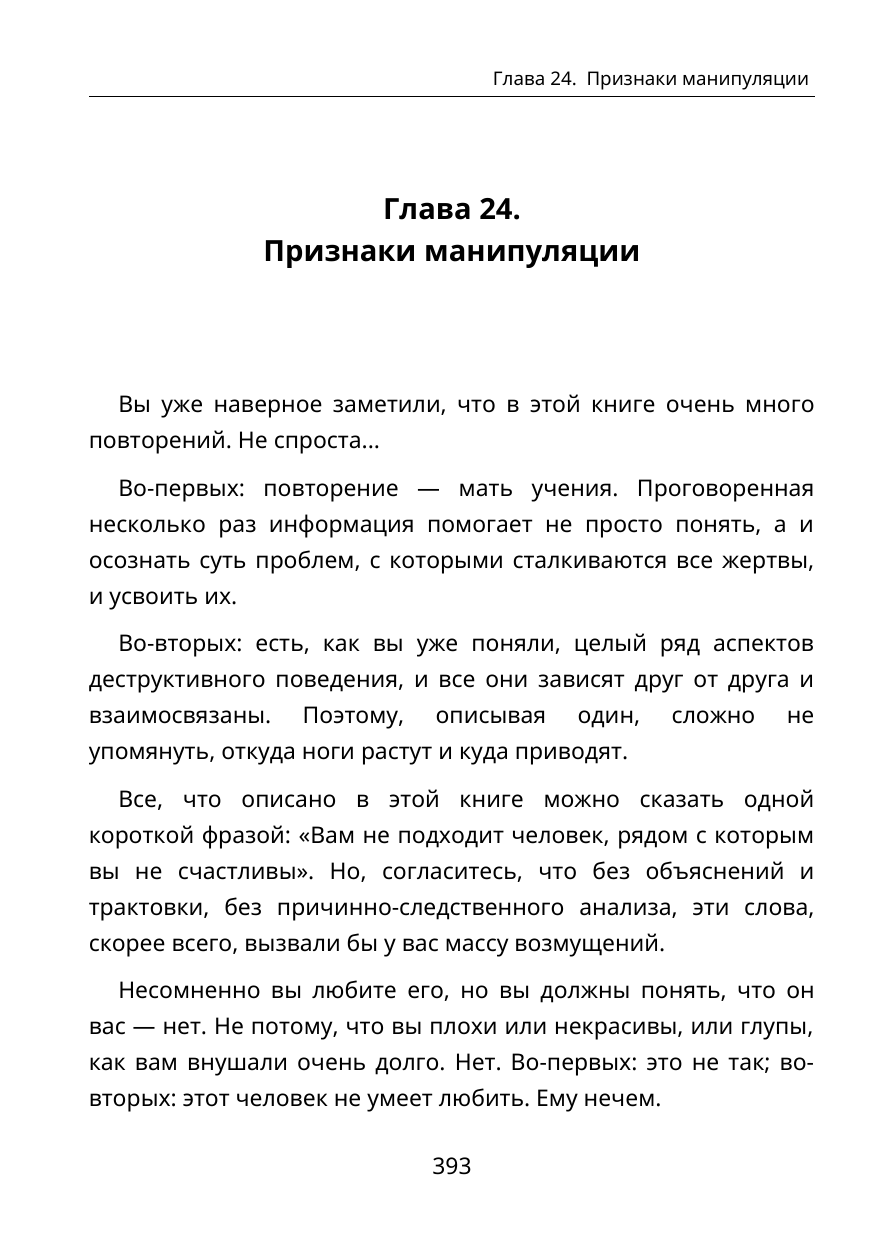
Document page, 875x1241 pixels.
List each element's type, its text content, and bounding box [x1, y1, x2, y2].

subtitle Глава 24. Признаки манипуляции [88, 185, 815, 270]
text Во-вторых: есть, как вы уже поняли, целый ряд аспектов деструктивного поведения, и все они зависят друг от друга и взаимосвязаны. Поэтому, описывая один, сложно не упомянуть, откуда ноги растут и куда приводят. [88, 627, 815, 766]
text Во-первых: повторение — мать учения. Проговоренная несколько раз информация помогает не просто понять, а и осознать суть проблем, с которыми сталкиваются все жертвы, и усвоить их. [88, 472, 815, 611]
text Несомненно вы любите его, но вы должны понять, что он вас — нет. Не потому, что вы плохи или некрасивы, или глупы, как вам внушали очень долго. Нет. Во-первых: это не так; во-вторых: этот человек не умеет любить. Ему нечем. [88, 974, 815, 1113]
text Все, что описано в этой книге можно сказать одной короткой фразой: «Вам не подходит человек, рядом с которым вы не счастливы». Но, согласитесь, что без объяснений и трактовки, без причинно-следственного анализа, эти слова, скорее всего, вызвали бы у вас массу возмущений. [88, 783, 815, 958]
text Вы уже наверное заметили, что в этой книге очень много повторений. Не спроста... [88, 388, 815, 455]
